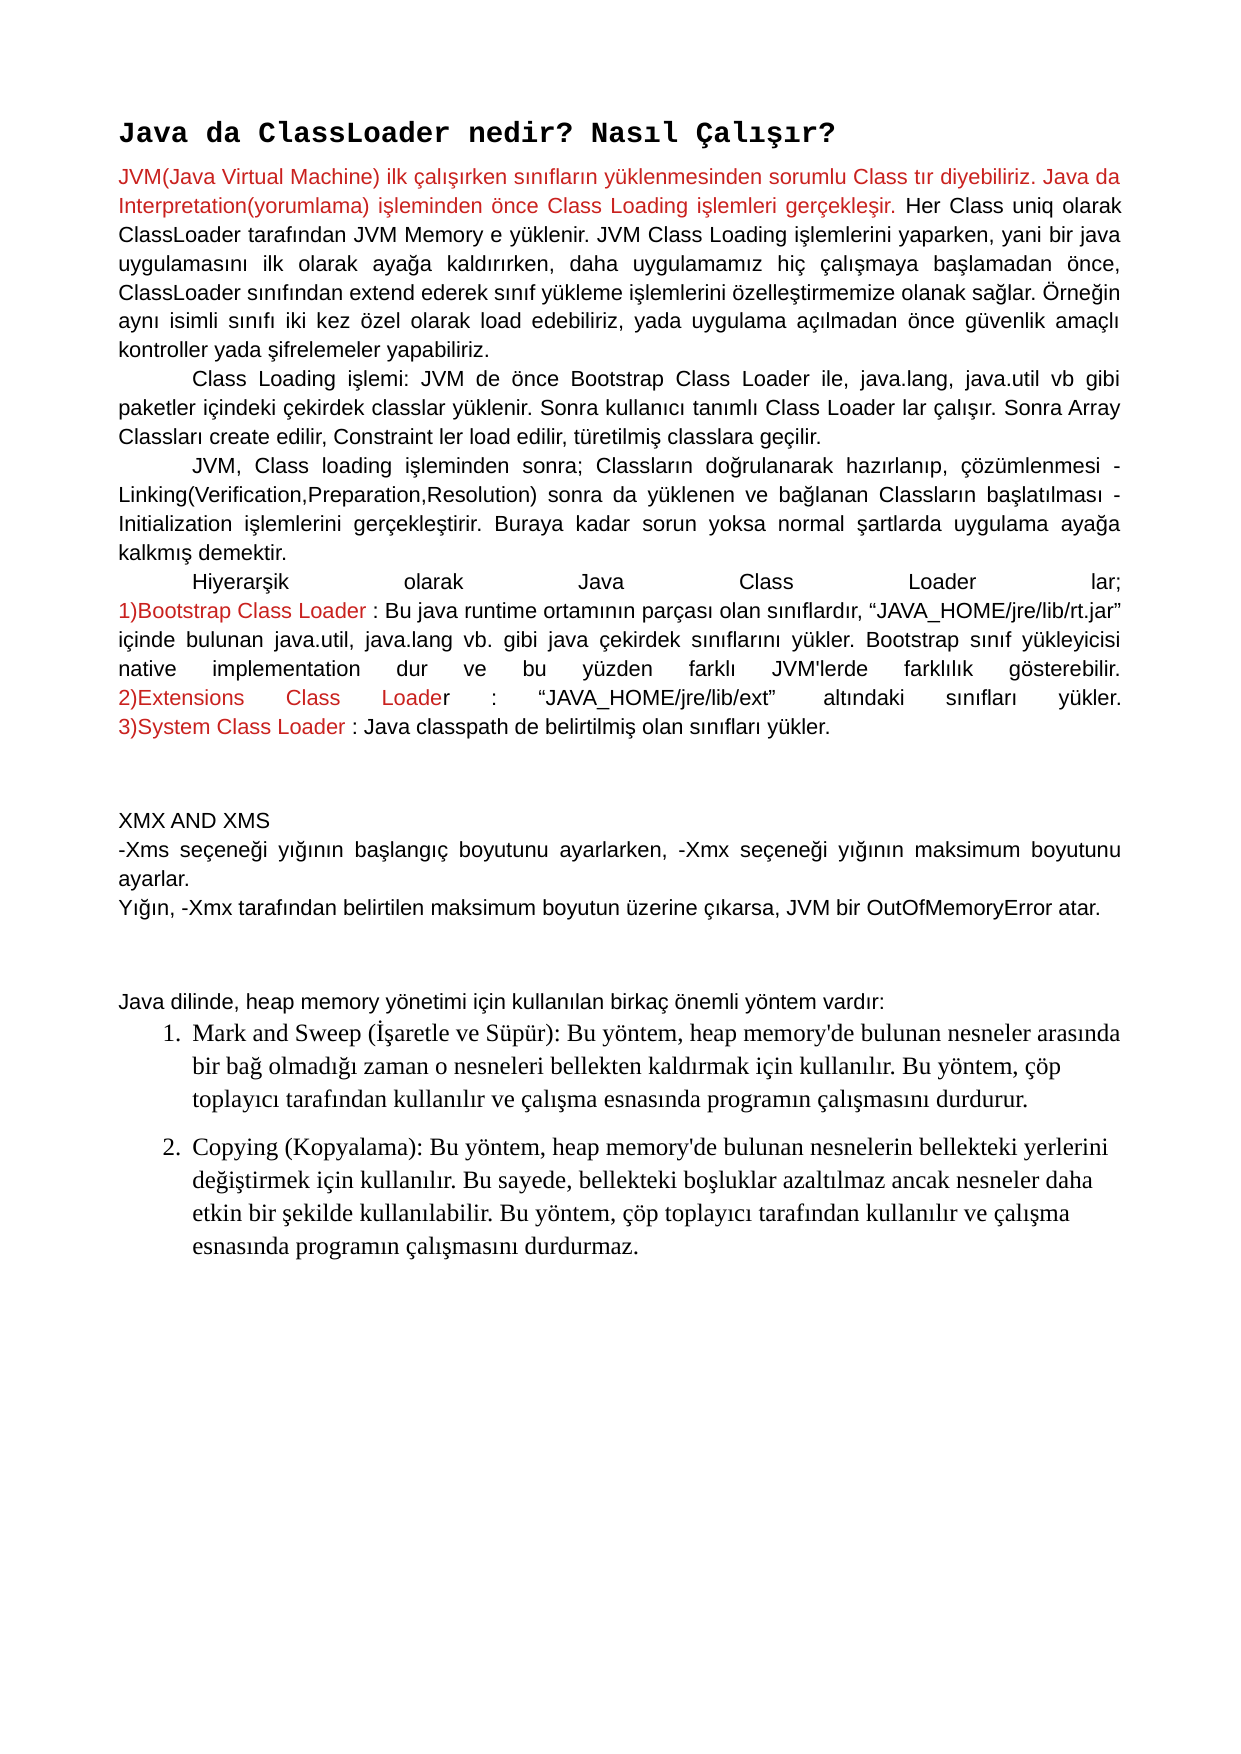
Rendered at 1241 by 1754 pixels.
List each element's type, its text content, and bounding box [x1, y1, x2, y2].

subtitle Java da ClassLoader nedir? Nasıl Çalışır? [118, 118, 1122, 151]
text Yığın, -Xmx tarafından belirtilen maksimum boyutun üzerine çıkarsa, JVM bir OutOfMemoryError atar. [118, 895, 1122, 920]
text JVM(Java Virtual Machine) ilk çalışırken sınıfların yüklenmesinden sorumlu Class tır diyebiliriz. Java da Interpretation(yorumlama) işleminden önce Class Loading işlemleri gerçekleşir. Her Class uniq olarak ClassLoader tarafından JVM Memory e yüklenir. JVM Class Loading işlemlerini yaparken, yani bir java uygulamasını ilk olarak ayağa kaldırırken, daha uygulamamız hiç çalışmaya başlamadan önce, ClassLoader sınıfından extend ederek sınıf yükleme işlemlerini özelleştirmemize olanak sağlar. Örneğin aynı isimli sınıfı iki kez özel olarak load edebiliriz, yada uygulama açılmadan önce güvenlik amaçlı kontroller yada şifrelemeler yapabiliriz. [118, 164, 1122, 363]
list Mark and Sweep (İşaretle ve Süpür): Bu yöntem, heap memory'de bulunan nesneler arasında bir bağ olmadığı zaman o nesneleri bellekten kaldırmak için kullanılır. Bu yöntem, çöp toplayıcı tarafından kullanılır ve çalışma esnasında programın çalışmasını durdurur. [162, 1018, 1122, 1113]
text XMX AND XMS [118, 808, 1122, 833]
text Hiyerarşik olarak Java Class Loader lar; 1)Bootstrap Class Loader : Bu java runtime ortamının parçası olan sınıflardır, “JAVA_HOME/jre/lib/rt.jar” içinde bulunan java.util, java.lang vb. gibi java çekirdek sınıflarını yükler. Bootstrap sınıf yükleyicisi native implementation dur ve bu yüzden farklı JVM'lerde farklılık gösterebilir. 2)Extensions Class Loader : “JAVA_HOME/jre/lib/ext” altındaki sınıfları yükler. 3)System Class Loader : Java classpath de belirtilmiş olan sınıfları yükler. [118, 569, 1122, 739]
text JVM, Class loading işleminden sonra; Classların doğrulanarak hazırlanıp, çözümlenmesi - Linking(Verification,Preparation,Resolution) sonra da yüklenen ve bağlanan Classların başlatılması - Initialization işlemlerini gerçekleştirir. Buraya kadar sorun yoksa normal şartlarda uygulama ayağa kalkmış demektir. [118, 453, 1122, 565]
list Copying (Kopyalama): Bu yöntem, heap memory'de bulunan nesnelerin bellekteki yerlerini değiştirmek için kullanılır. Bu sayede, bellekteki boşluklar azaltılmaz ancak nesneler daha etkin bir şekilde kullanılabilir. Bu yöntem, çöp toplayıcı tarafından kullanılır ve çalışma esnasında programın çalışmasını durdurmaz. [162, 1132, 1122, 1259]
text Class Loading işlemi: JVM de önce Bootstrap Class Loader ile, java.lang, java.util vb gibi paketler içindeki çekirdek classlar yüklenir. Sonra kullanıcı tanımlı Class Loader lar çalışır. Sonra Array Classları create edilir, Constraint ler load edilir, türetilmiş classlara geçilir. [118, 366, 1122, 449]
text Java dilinde, heap memory yönetimi için kullanılan birkaç önemli yöntem vardır: [118, 989, 1122, 1014]
text -Xms seçeneği yığının başlangıç boyutunu ayarlarken, -Xmx seçeneği yığının maksimum boyutunu ayarlar. [118, 837, 1122, 891]
